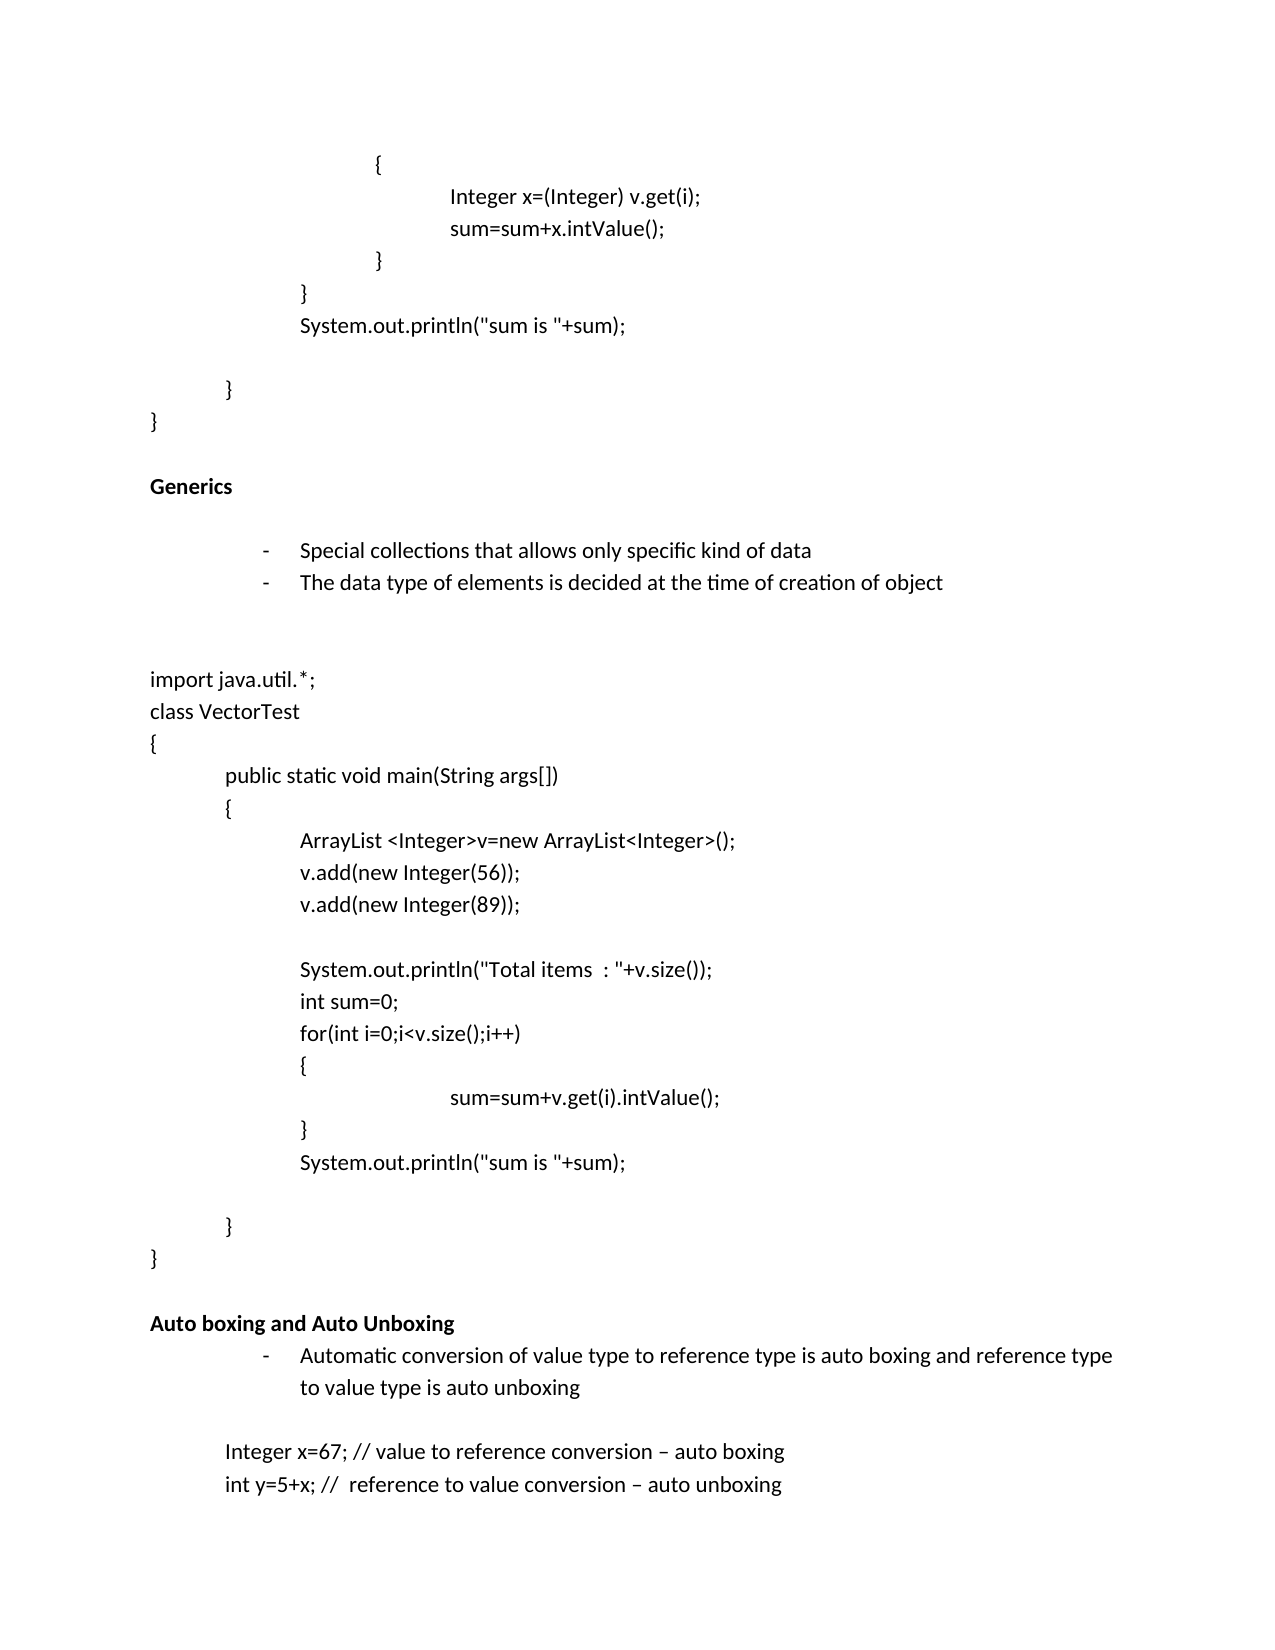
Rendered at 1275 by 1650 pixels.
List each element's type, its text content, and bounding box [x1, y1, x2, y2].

text ArrayList <Integer>v=new ArrayList<Integer>(); [150, 826, 1125, 854]
text } [150, 1116, 1125, 1144]
text public static void main(String args[]) [150, 762, 1125, 789]
text sum=sum+x.intValue(); [150, 214, 1125, 242]
text Auto boxing and Auto Unboxing [150, 1309, 1125, 1337]
text { [150, 794, 1125, 822]
text } [150, 279, 1125, 307]
text import java.util.*; [150, 665, 1125, 693]
text Integer x=(Integer) v.get(i); [150, 182, 1125, 210]
text { [150, 1051, 1125, 1079]
list The data type of elements is decided at the time of creation of object [262, 568, 1125, 596]
text } [150, 1244, 1125, 1272]
text v.add(new Integer(89)); [150, 890, 1125, 918]
text } [150, 1212, 1125, 1240]
text } [150, 375, 1125, 403]
text System.out.println("sum is "+sum); [150, 311, 1125, 339]
text { [150, 729, 1125, 757]
list Special collections that allows only specific kind of data [262, 536, 1125, 564]
text { [150, 150, 1125, 178]
text for(int i=0;i<v.size();i++) [150, 1019, 1125, 1047]
text int y=5+x; // reference to value conversion – auto unboxing [225, 1470, 1125, 1498]
text System.out.println("sum is "+sum); [150, 1148, 1125, 1176]
text sum=sum+v.get(i).intValue(); [150, 1083, 1125, 1111]
text Generics [150, 472, 1125, 500]
text } [150, 407, 1125, 436]
text class VectorTest [150, 697, 1125, 725]
text System.out.println("Total items : "+v.size()); [150, 955, 1125, 983]
text Integer x=67; // value to reference conversion – auto boxing [225, 1437, 1125, 1466]
text } [150, 247, 1125, 274]
text int sum=0; [150, 987, 1125, 1015]
list Automatic conversion of value type to reference type is auto boxing and reference type to value type is auto unboxing [262, 1341, 1125, 1401]
text v.add(new Integer(56)); [150, 858, 1125, 886]
